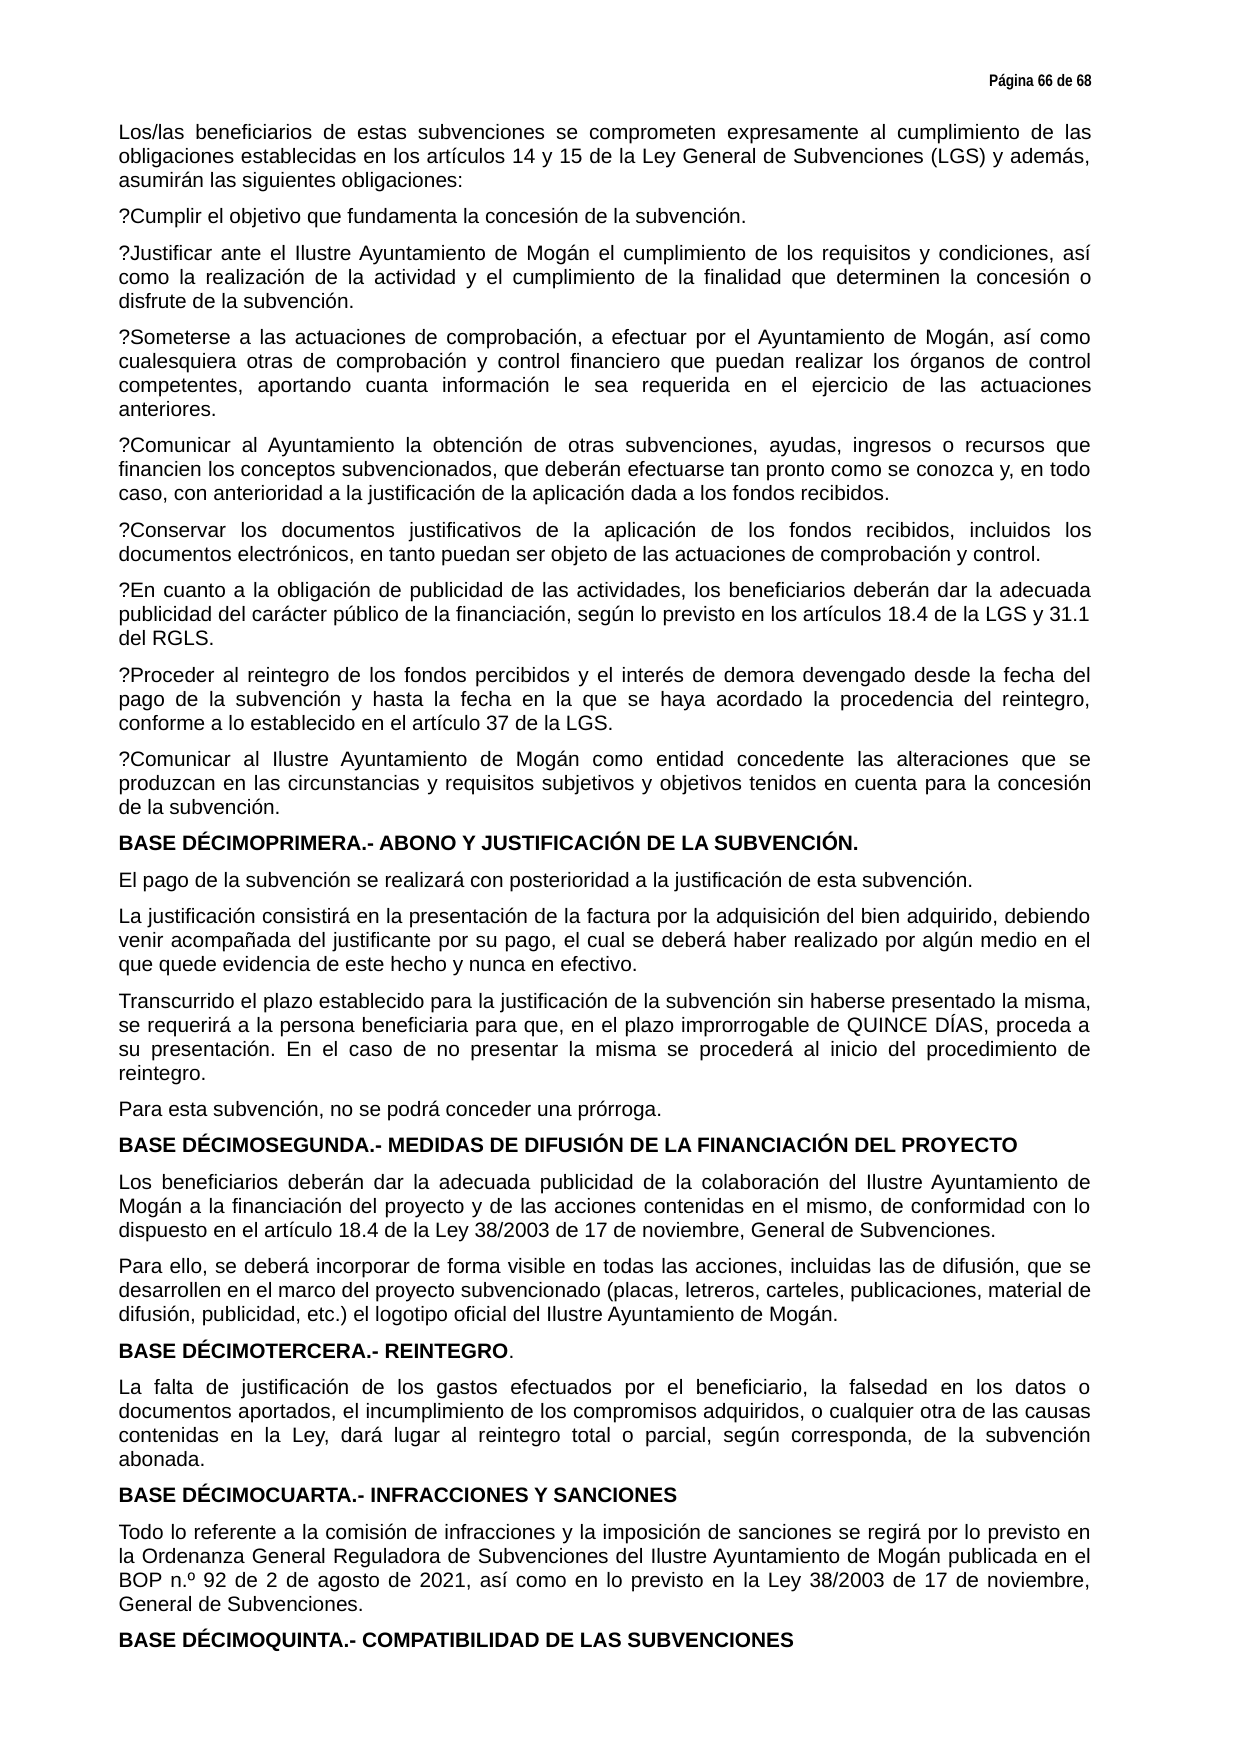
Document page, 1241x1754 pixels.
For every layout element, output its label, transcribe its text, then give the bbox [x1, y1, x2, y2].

text ?Conservar los documentos justificativos de la aplicación de los fondos recibidos, incluidos los documentos electrónicos, en tanto puedan ser objeto de las actuaciones de comprobación y control. [118, 518, 1092, 566]
text BASE DÉCIMOQUINTA.- COMPATIBILIDAD DE LAS SUBVENCIONES [118, 1628, 1092, 1652]
text ?Comunicar al Ayuntamiento la obtención de otras subvenciones, ayudas, ingresos o recursos que financien los conceptos subvencionados, que deberán efectuarse tan pronto como se conozca y, en todo caso, con anterioridad a la justificación de la aplicación dada a los fondos recibidos. [118, 433, 1092, 505]
text BASE DÉCIMOPRIMERA.- ABONO Y JUSTIFICACIÓN DE LA SUBVENCIÓN. [118, 831, 1092, 855]
text La falta de justificación de los gastos efectuados por el beneficiario, la falsedad en los datos o documentos aportados, el incumplimiento de los compromisos adquiridos, o cualquier otra de las causas contenidas en la Ley, dará lugar al reintegro total o parcial, según corresponda, de la subvención abonada. [118, 1375, 1092, 1471]
text ?Comunicar al Ilustre Ayuntamiento de Mogán como entidad concedente las alteraciones que se produzcan en las circunstancias y requisitos subjetivos y objetivos tenidos en cuenta para la concesión de la subvención. [118, 747, 1092, 819]
text BASE DÉCIMOSEGUNDA.- MEDIDAS DE DIFUSIÓN DE LA FINANCIACIÓN DEL PROYECTO [118, 1133, 1092, 1157]
text Los beneficiarios deberán dar la adecuada publicidad de la colaboración del Ilustre Ayuntamiento de Mogán a la financiación del proyecto y de las acciones contenidas en el mismo, de conformidad con lo dispuesto en el artículo 18.4 de la Ley 38/2003 de 17 de noviembre, General de Subvenciones. [118, 1170, 1092, 1242]
text ?En cuanto a la obligación de publicidad de las actividades, los beneficiarios deberán dar la adecuada publicidad del carácter público de la financiación, según lo previsto en los artículos 18.4 de la LGS y 31.1 del RGLS. [118, 578, 1092, 650]
text ?Someterse a las actuaciones de comprobación, a efectuar por el Ayuntamiento de Mogán, así como cualesquiera otras de comprobación y control financiero que puedan realizar los órganos de control competentes, aportando cuanta información le sea requerida en el ejercicio de las actuaciones anteriores. [118, 325, 1092, 421]
text El pago de la subvención se realizará con posterioridad a la justificación de esta subvención. [118, 868, 1092, 892]
text Para esta subvención, no se podrá conceder una prórroga. [118, 1097, 1092, 1121]
text Transcurrido el plazo establecido para la justificación de la subvención sin haberse presentado la misma, se requerirá a la persona beneficiaria para que, en el plazo improrrogable de QUINCE DÍAS, proceda a su presentación. En el caso de no presentar la misma se procederá al inicio del procedimiento de reintegro. [118, 988, 1092, 1084]
text ?Cumplir el objetivo que fundamenta la concesión de la subvención. [118, 204, 1092, 228]
text ?Justificar ante el Ilustre Ayuntamiento de Mogán el cumplimiento de los requisitos y condiciones, así como la realización de la actividad y el cumplimiento de la finalidad que determinen la concesión o disfrute de la subvención. [118, 241, 1092, 312]
text BASE DÉCIMOTERCERA.- REINTEGRO. [118, 1338, 1092, 1362]
text La justificación consistirá en la presentación de la factura por la adquisición del bien adquirido, debiendo venir acompañada del justificante por su pago, el cual se deberá haber realizado por algún medio en el que quede evidencia de este hecho y nunca en efectivo. [118, 904, 1092, 976]
text Los/las beneficiarios de estas subvenciones se comprometen expresamente al cumplimiento de las obligaciones establecidas en los artículos 14 y 15 de la Ley General de Subvenciones (LGS) y además, asumirán las siguientes obligaciones: [118, 120, 1092, 192]
text Para ello, se deberá incorporar de forma visible en todas las acciones, incluidas las de difusión, que se desarrollen en el marco del proyecto subvencionado (placas, letreros, carteles, publicaciones, material de difusión, publicidad, etc.) el logotipo oficial del Ilustre Ayuntamiento de Mogán. [118, 1254, 1092, 1326]
text ?Proceder al reintegro de los fondos percibidos y el interés de demora devengado desde la fecha del pago de la subvención y hasta la fecha en la que se haya acordado la procedencia del reintegro, conforme a lo establecido en el artículo 37 de la LGS. [118, 662, 1092, 734]
text Todo lo referente a la comisión de infracciones y la imposición de sanciones se regirá por lo previsto en la Ordenanza General Reguladora de Subvenciones del Ilustre Ayuntamiento de Mogán publicada en el BOP n.º 92 de 2 de agosto de 2021, así como en lo previsto en la Ley 38/2003 de 17 de noviembre, General de Subvenciones. [118, 1520, 1092, 1616]
text BASE DÉCIMOCUARTA.- INFRACCIONES Y SANCIONES [118, 1483, 1092, 1507]
